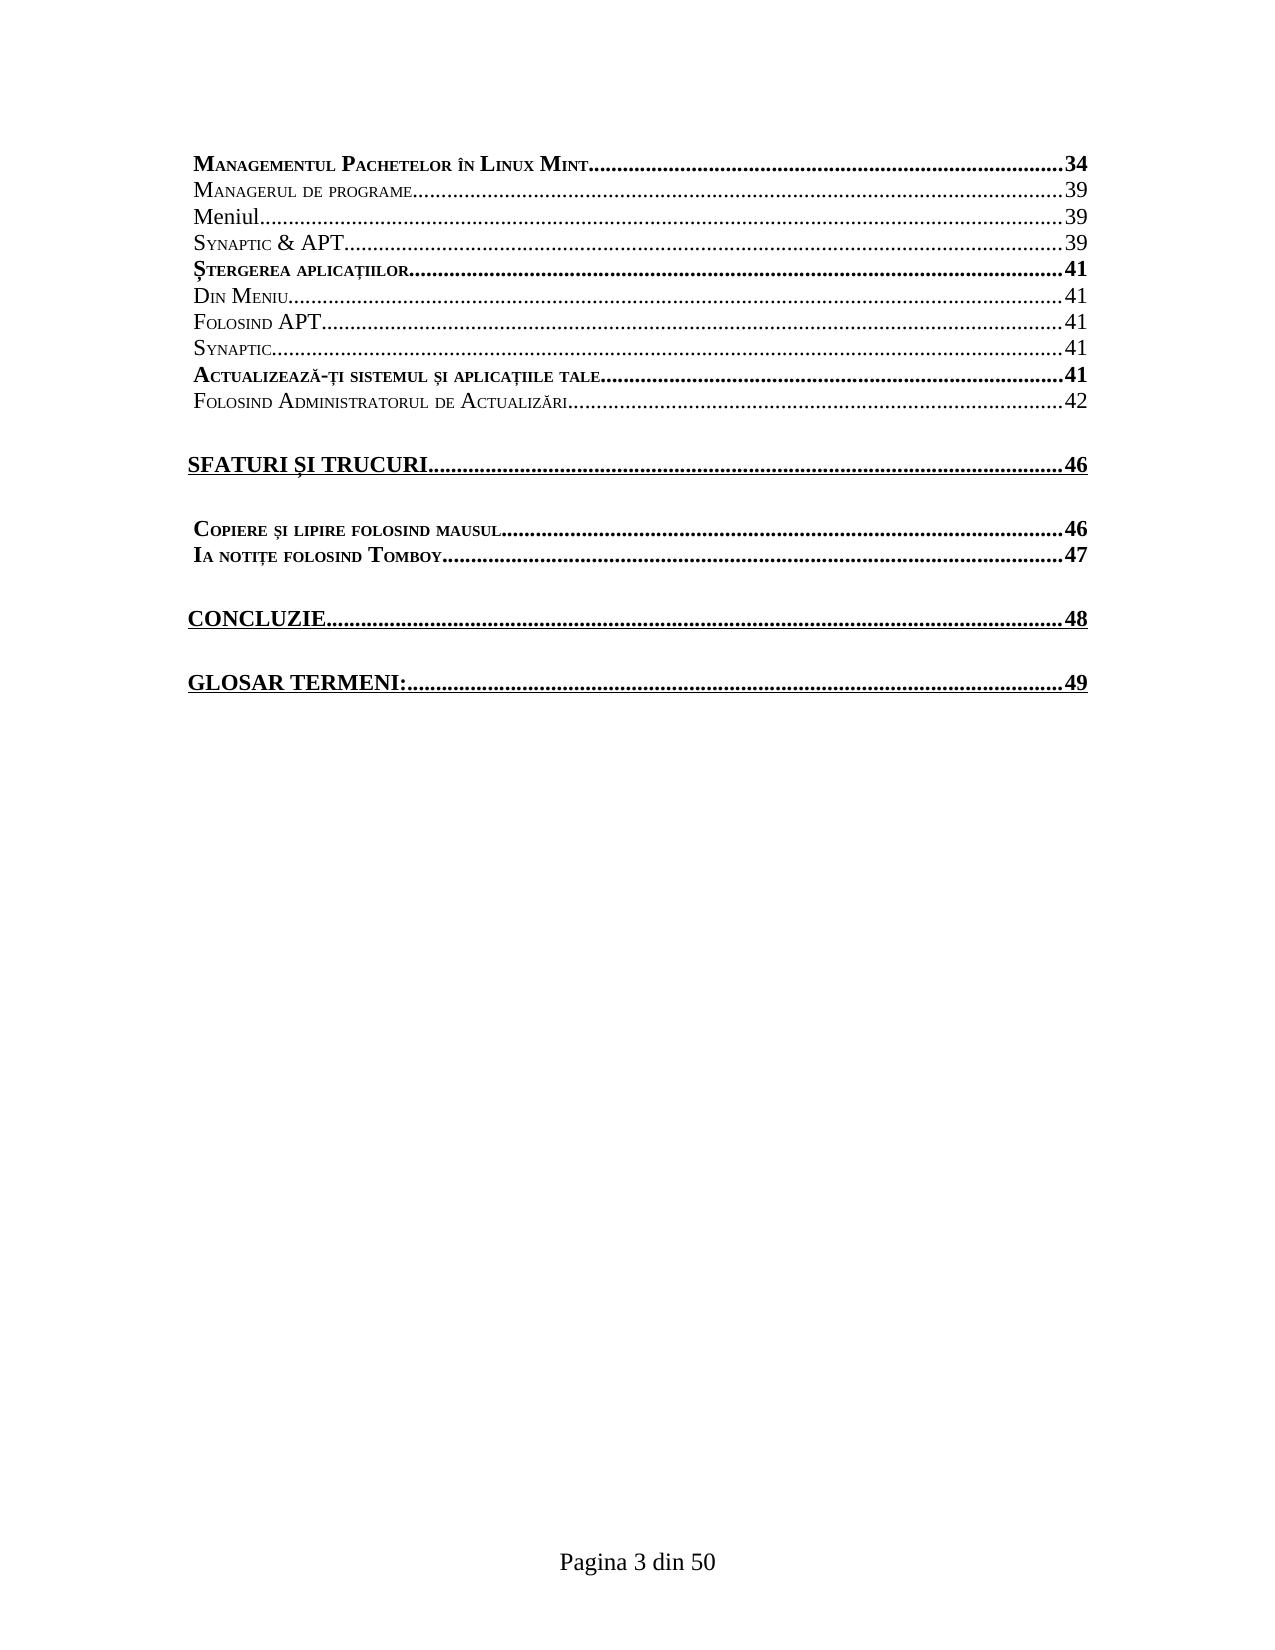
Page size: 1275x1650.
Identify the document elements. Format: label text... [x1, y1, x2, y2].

text Copiere și lipire folosind mausul 46 [187, 515, 1087, 541]
text Folosind Administratorul de Actualizări 42 [187, 387, 1087, 413]
text Managementul Pachetelor în Linux Mint 34 [187, 150, 1087, 176]
text Synaptic 41 [187, 334, 1087, 361]
text Din Meniu 41 [187, 282, 1087, 308]
text Ștergerea aplicațiilor 41 [187, 255, 1087, 282]
text Managerul de programe 39 [187, 176, 1087, 203]
text Concluzie 48 [187, 605, 1087, 628]
text Glosar termeni: 49 [187, 669, 1087, 692]
text Folosind APT 41 [187, 308, 1087, 334]
text Actualizează-ți sistemul și aplicațiile tale 41 [187, 361, 1087, 387]
text Sfaturi și Trucuri 46 [187, 451, 1087, 474]
text Synaptic & APT 39 [187, 229, 1087, 255]
text Ia notițe folosind Tomboy 47 [187, 541, 1087, 568]
text Meniul 39 [187, 203, 1087, 229]
